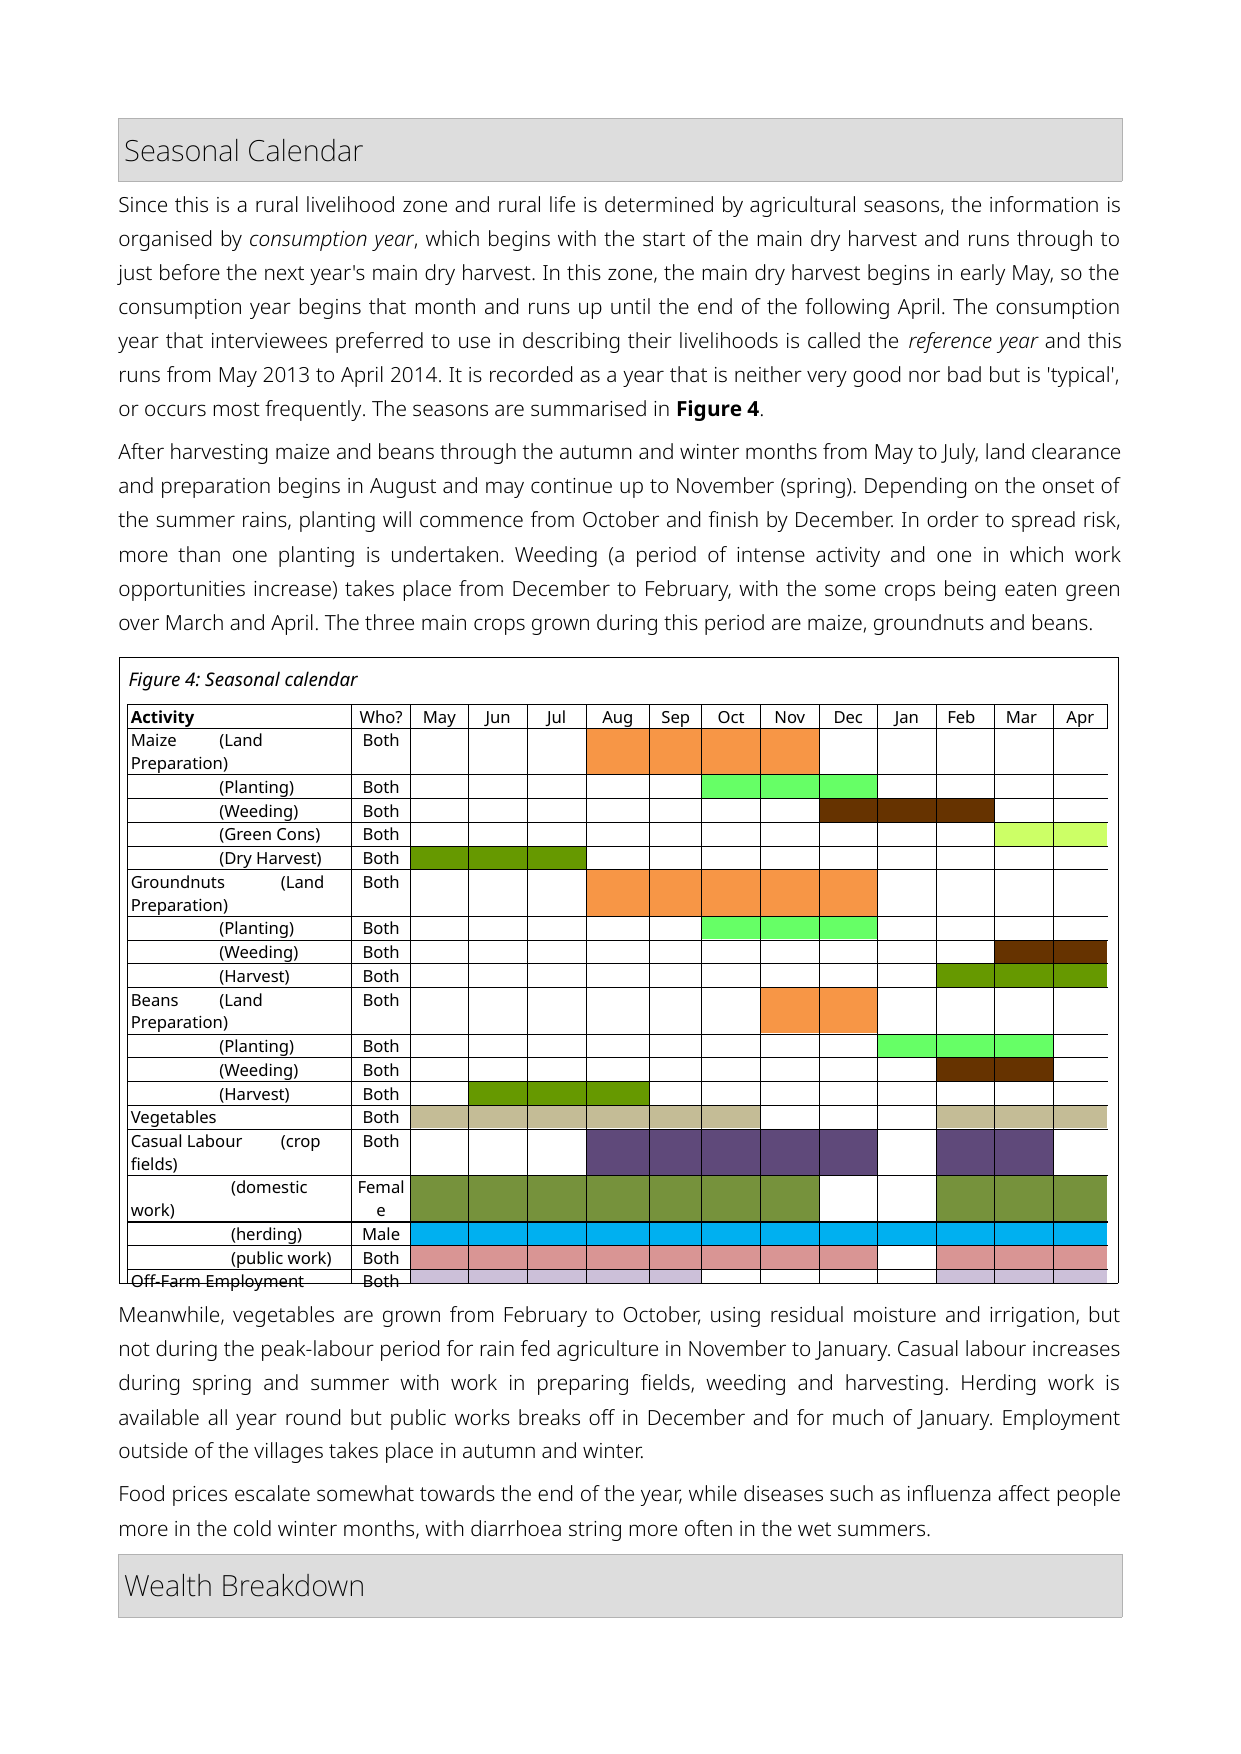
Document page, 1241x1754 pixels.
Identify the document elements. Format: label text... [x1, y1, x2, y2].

table_cell [702, 1130, 760, 1175]
table_cell Off-Farm Employment [128, 1270, 351, 1283]
table_cell (public work) [128, 1246, 351, 1269]
table_cell [650, 823, 701, 846]
table_cell [528, 1035, 586, 1057]
table_cell [702, 870, 760, 916]
table_cell [761, 775, 819, 798]
table_cell [650, 988, 701, 1033]
table_cell [650, 1058, 701, 1081]
table_cell [702, 964, 760, 987]
table_cell [878, 1035, 936, 1057]
table_cell [587, 847, 649, 869]
table_cell [650, 1082, 701, 1105]
table_cell (Planting) [128, 1035, 351, 1057]
table_cell [469, 847, 527, 869]
table_cell [411, 1082, 468, 1105]
table_cell [937, 847, 994, 869]
table_cell [587, 917, 649, 939]
table_cell [878, 1176, 936, 1221]
table_cell [528, 1130, 586, 1175]
table_cell [1054, 1176, 1107, 1221]
table_cell [650, 1106, 701, 1128]
table_cell [528, 823, 586, 846]
table_cell [650, 1035, 701, 1057]
table_cell [878, 941, 936, 963]
table_cell [411, 1058, 468, 1081]
table_cell [702, 1106, 760, 1128]
table_cell [650, 1246, 701, 1269]
table_cell [937, 988, 994, 1033]
table_cell [702, 941, 760, 963]
table_cell [587, 1082, 649, 1105]
table_cell Both [352, 799, 410, 822]
table_cell [587, 1058, 649, 1081]
table_cell [878, 775, 936, 798]
table_cell [995, 1058, 1053, 1081]
table_cell Casual Labour (crop fields) [128, 1130, 351, 1175]
table_cell [937, 775, 994, 798]
table_cell [820, 988, 877, 1033]
table_cell [1054, 1130, 1107, 1175]
table_cell [1054, 847, 1107, 869]
table_cell [878, 1223, 936, 1245]
table_cell [878, 847, 936, 869]
table_cell Both [352, 941, 410, 963]
table_cell [528, 1246, 586, 1269]
table_cell [528, 1106, 586, 1128]
table_cell [411, 1130, 468, 1175]
table_cell [820, 964, 877, 987]
table_cell [820, 1082, 877, 1105]
table_cell [650, 1176, 701, 1221]
table_cell [937, 941, 994, 963]
table_cell [469, 1176, 527, 1221]
text Food prices escalate somewhat towards the end of the year, while diseases such as influenza affect people more in the cold winter months, with diarrhoea string more often in the wet summers. [118, 1479, 1122, 1542]
table_cell [702, 1270, 760, 1283]
table_cell [820, 1223, 877, 1245]
table_cell [469, 729, 527, 774]
table_cell [820, 823, 877, 846]
table_cell Both [352, 917, 410, 939]
table_cell [702, 1223, 760, 1245]
table_cell [469, 1106, 527, 1128]
table_cell [820, 1106, 877, 1128]
table_cell [469, 870, 527, 916]
table_cell [411, 799, 468, 822]
table_header Oct [702, 705, 760, 728]
table_cell [411, 1270, 468, 1283]
table_cell [995, 1082, 1053, 1105]
table_cell [1054, 964, 1107, 987]
table_cell [411, 1223, 468, 1245]
table_header Feb [937, 705, 994, 728]
table_cell [995, 941, 1053, 963]
table_cell [1054, 1082, 1107, 1105]
table_cell [528, 1058, 586, 1081]
table_cell [995, 799, 1053, 822]
table_cell [587, 941, 649, 963]
table_cell Both [352, 1246, 410, 1269]
table_header Wealth Breakdown [119, 1555, 1122, 1617]
table_cell [995, 1176, 1053, 1221]
table_cell [878, 1058, 936, 1081]
table_cell [587, 1223, 649, 1245]
table_cell [587, 1176, 649, 1221]
table_cell [587, 729, 649, 774]
table_cell [1054, 1106, 1107, 1128]
table_cell [820, 775, 877, 798]
table_cell [587, 964, 649, 987]
table_cell [469, 823, 527, 846]
table_cell [1054, 1246, 1107, 1269]
table_cell [1054, 775, 1107, 798]
table_header Sep [650, 705, 701, 728]
table_cell [995, 823, 1053, 846]
table_cell [528, 1223, 586, 1245]
table_cell Both [352, 1082, 410, 1105]
text Meanwhile, vegetables are grown from February to October, using residual moisture and irrigation, but not during the peak-labour period for rain fed agriculture in November to January. Casual labour increases during spring and summer with work in preparing fields, weeding and harvesting. Herding work is available all year round but public works breaks off in December and for much of January. Employment outside of the villages takes place in autumn and winter. [118, 651, 1122, 1465]
table_cell Maize (Land Preparation) [128, 729, 351, 774]
table_cell [761, 1058, 819, 1081]
table_cell [820, 870, 877, 916]
table_cell [528, 917, 586, 939]
table_cell [995, 1223, 1053, 1245]
table_cell [587, 1130, 649, 1175]
table_cell [702, 799, 760, 822]
table_cell [820, 1246, 877, 1269]
table_cell [1054, 1058, 1107, 1081]
table_cell [702, 775, 760, 798]
table_cell Both [352, 775, 410, 798]
table_cell [1054, 1270, 1107, 1283]
table_cell [469, 1035, 527, 1057]
table_cell [650, 1270, 701, 1283]
table_cell Beans (Land Preparation) [128, 988, 351, 1033]
table_cell Both [352, 847, 410, 869]
table_cell [702, 1035, 760, 1057]
table_cell [411, 775, 468, 798]
table_cell [702, 847, 760, 869]
table_cell [650, 941, 701, 963]
table_cell [995, 847, 1053, 869]
table_cell Both [352, 1035, 410, 1057]
table_cell (Planting) [128, 917, 351, 939]
table_cell [878, 823, 936, 846]
table_cell [587, 1035, 649, 1057]
table_cell [820, 799, 877, 822]
table_header Mar [995, 705, 1053, 728]
table_cell [702, 988, 760, 1033]
table_cell [702, 1058, 760, 1081]
table_cell [702, 917, 760, 939]
table_cell [937, 870, 994, 916]
table_cell [528, 870, 586, 916]
table_cell [995, 917, 1053, 939]
table_cell [878, 1106, 936, 1128]
table_cell Both [352, 1270, 410, 1283]
table_cell [820, 1035, 877, 1057]
table_cell [761, 1246, 819, 1269]
table_cell [937, 799, 994, 822]
table_cell [761, 823, 819, 846]
table_header Apr [1054, 705, 1107, 728]
table_cell [411, 1106, 468, 1128]
table_cell [761, 1082, 819, 1105]
table_cell [587, 1270, 649, 1283]
table_cell [587, 988, 649, 1033]
table_cell Both [352, 964, 410, 987]
table_cell [702, 1176, 760, 1221]
table_cell [411, 1246, 468, 1269]
table_cell [1054, 729, 1107, 774]
table_cell [702, 1082, 760, 1105]
table_header Jun [469, 705, 527, 728]
table_cell [878, 799, 936, 822]
table_cell (Green Cons) [128, 823, 351, 846]
table_cell [1054, 917, 1107, 939]
table_cell (herding) [128, 1223, 351, 1245]
table_cell [1054, 1035, 1107, 1057]
table_cell [411, 823, 468, 846]
table_cell [1054, 941, 1107, 963]
table_cell [650, 775, 701, 798]
table_cell [469, 799, 527, 822]
table_cell [411, 941, 468, 963]
table_cell [937, 729, 994, 774]
table_cell [820, 1270, 877, 1283]
table_cell [761, 1130, 819, 1175]
table_cell (Harvest) [128, 1082, 351, 1105]
table_cell [761, 729, 819, 774]
table_cell [1054, 799, 1107, 822]
table_cell [411, 1035, 468, 1057]
table_cell [820, 729, 877, 774]
table_cell [411, 729, 468, 774]
table_cell [937, 1058, 994, 1081]
table_cell [650, 1223, 701, 1245]
table_cell [820, 1176, 877, 1221]
table_cell [937, 1130, 994, 1175]
table_cell [820, 847, 877, 869]
table_cell [995, 988, 1053, 1033]
table_cell [469, 988, 527, 1033]
table_cell [878, 988, 936, 1033]
table_cell [937, 1106, 994, 1128]
table_cell (Dry Harvest) [128, 847, 351, 869]
table_cell [411, 870, 468, 916]
table_cell [878, 870, 936, 916]
table_cell [702, 823, 760, 846]
table_header Nov [761, 705, 819, 728]
table_cell [761, 988, 819, 1033]
table_cell [937, 1270, 994, 1283]
table_cell [761, 964, 819, 987]
table_cell [1054, 823, 1107, 846]
table_cell [528, 799, 586, 822]
table_cell [702, 1246, 760, 1269]
table_cell Both [352, 729, 410, 774]
table_cell [995, 1270, 1053, 1283]
table_cell (Planting) [128, 775, 351, 798]
table_cell [878, 1246, 936, 1269]
table_header Jul [528, 705, 586, 728]
table_cell [650, 729, 701, 774]
table_cell [702, 729, 760, 774]
text Since this is a rural livelihood zone and rural life is determined by agricultural seasons, the information is organised by consumption year, which begins with the start of the main dry harvest and runs through to just before the next year's main dry harvest. In this zone, the main dry harvest begins in early May, so the consumption year begins that month and runs up until the end of the following April. The consumption year that interviewees preferred to use in describing their livelihoods is called the reference year and this runs from May 2013 to April 2014. It is recorded as a year that is neither very good nor bad but is 'typical', or occurs most frequently. The seasons are summarised in Figure 4. [118, 190, 1122, 423]
table_cell [995, 870, 1053, 916]
text Figure 4: Seasonal calendar [128, 666, 1109, 692]
table_cell [469, 775, 527, 798]
table_cell [411, 964, 468, 987]
table_cell [761, 941, 819, 963]
table_cell (Weeding) [128, 941, 351, 963]
table_cell [995, 775, 1053, 798]
table_cell [937, 1176, 994, 1221]
table_cell [650, 964, 701, 987]
table_cell [469, 1246, 527, 1269]
table_cell Both [352, 1058, 410, 1081]
table_cell Female [352, 1176, 410, 1221]
table_header Dec [820, 705, 877, 728]
table_cell [761, 870, 819, 916]
table_cell [469, 1223, 527, 1245]
table_cell [937, 964, 994, 987]
table_cell Both [352, 1106, 410, 1128]
table_cell [761, 1035, 819, 1057]
table_cell [469, 1058, 527, 1081]
table_cell [469, 964, 527, 987]
table_cell [650, 799, 701, 822]
table_cell [469, 1270, 527, 1283]
table_cell Vegetables [128, 1106, 351, 1128]
table_cell [587, 799, 649, 822]
table_cell [878, 1082, 936, 1105]
table_cell [587, 870, 649, 916]
table_header Seasonal Calendar [119, 119, 1122, 181]
table_cell [820, 1058, 877, 1081]
table_cell Both [352, 870, 410, 916]
table_cell [878, 917, 936, 939]
table_cell [1054, 870, 1107, 916]
table_cell [411, 988, 468, 1033]
table_cell [587, 775, 649, 798]
table_cell [995, 1130, 1053, 1175]
table_cell [761, 799, 819, 822]
table_cell [995, 1035, 1053, 1057]
table_cell [878, 964, 936, 987]
text After harvesting maize and beans through the autumn and winter months from May to July, land clearance and preparation begins in August and may continue up to November (spring). Depending on the onset of the summer rains, planting will commence from October and finish by December. In order to spread risk, more than one planting is undertaken. Weeding (a period of intense activity and one in which work opportunities increase) takes place from December to February, with the some crops being eaten green over March and April. The three main crops grown during this period are maize, groundnuts and beans. [118, 437, 1122, 636]
table_cell (Weeding) [128, 1058, 351, 1081]
table_cell [820, 941, 877, 963]
table_cell [761, 847, 819, 869]
table_cell [528, 729, 586, 774]
table_cell [761, 1106, 819, 1128]
table_cell [469, 1130, 527, 1175]
table_cell Groundnuts (Land Preparation) [128, 870, 351, 916]
table_cell [469, 941, 527, 963]
table_cell [528, 1082, 586, 1105]
table_cell [761, 1223, 819, 1245]
table_cell [878, 729, 936, 774]
table_cell [587, 823, 649, 846]
table_header Who? [352, 705, 410, 728]
table_cell [469, 1082, 527, 1105]
table_cell (domestic work) [128, 1176, 351, 1221]
table_cell [411, 1176, 468, 1221]
table_cell [820, 1130, 877, 1175]
table_cell [878, 1270, 936, 1283]
table_cell [528, 1270, 586, 1283]
table_cell [587, 1106, 649, 1128]
table_cell [528, 847, 586, 869]
table_cell [650, 870, 701, 916]
table_cell Male [352, 1223, 410, 1245]
table_cell [650, 1130, 701, 1175]
table_cell Both [352, 823, 410, 846]
table_cell [528, 964, 586, 987]
table_cell (Harvest) [128, 964, 351, 987]
table_cell [937, 1223, 994, 1245]
table_cell [995, 964, 1053, 987]
table_cell [937, 823, 994, 846]
table_cell (Weeding) [128, 799, 351, 822]
table_header Activity [128, 705, 351, 728]
table_header Jan [878, 705, 936, 728]
table_cell [820, 917, 877, 939]
table_cell [995, 729, 1053, 774]
table_cell [761, 1176, 819, 1221]
table_cell [469, 917, 527, 939]
table_cell [937, 1082, 994, 1105]
table_cell [411, 917, 468, 939]
table_cell Both [352, 988, 410, 1033]
table_cell Both [352, 1130, 410, 1175]
table_header Aug [587, 705, 649, 728]
table_cell [411, 847, 468, 869]
table_header May [411, 705, 468, 728]
table_cell [1054, 1223, 1107, 1245]
table_cell [528, 941, 586, 963]
table_cell [761, 1270, 819, 1283]
table_cell [528, 988, 586, 1033]
table_cell [1054, 988, 1107, 1033]
table_cell [528, 1176, 586, 1221]
table_cell [587, 1246, 649, 1269]
table_cell [878, 1130, 936, 1175]
table_cell [995, 1246, 1053, 1269]
table_cell [995, 1106, 1053, 1128]
table_cell [937, 1035, 994, 1057]
table_cell [650, 917, 701, 939]
table_cell [650, 847, 701, 869]
table_cell [937, 917, 994, 939]
table_cell [937, 1246, 994, 1269]
table_cell [761, 917, 819, 939]
table_cell [528, 775, 586, 798]
